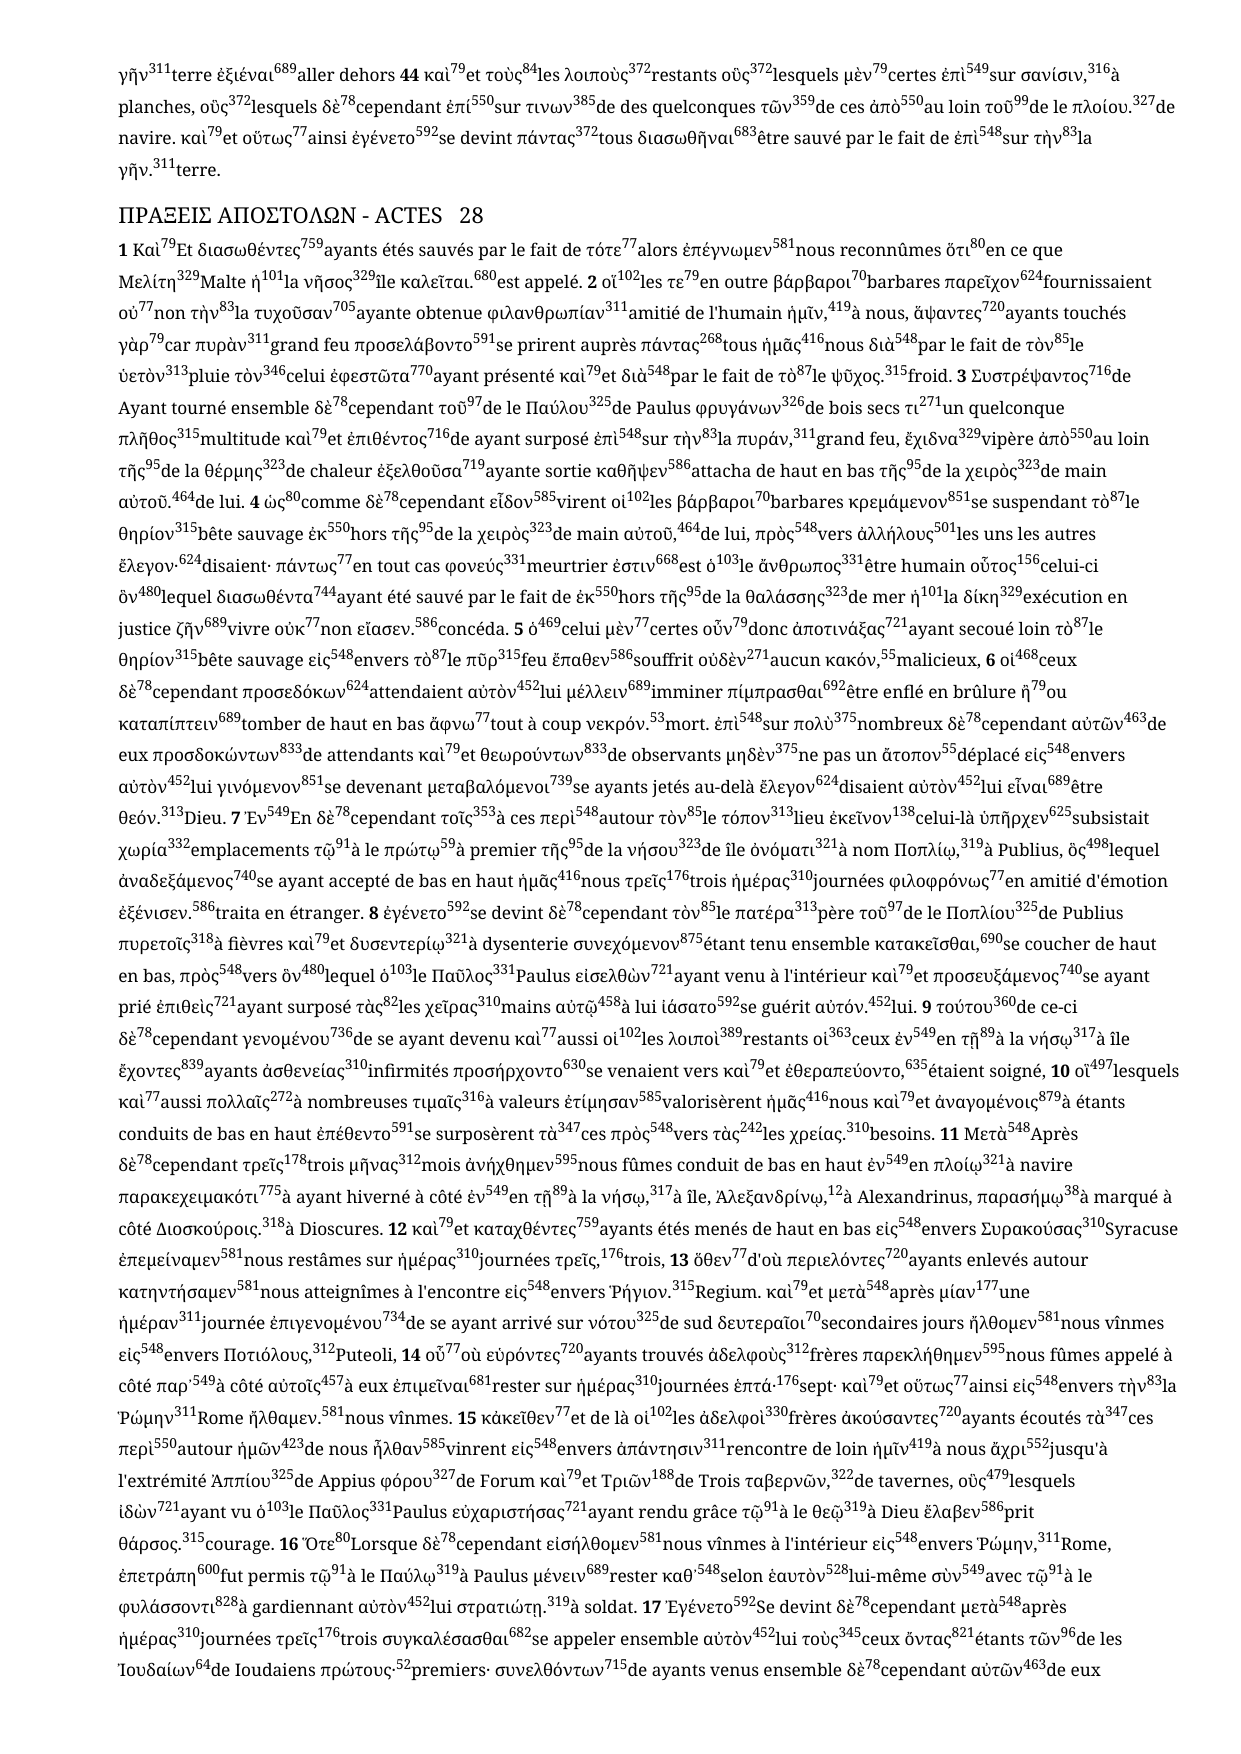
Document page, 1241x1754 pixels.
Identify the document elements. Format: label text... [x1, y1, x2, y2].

text ΠΡΑΞΕΙΣ ΑΠΟΣΤΟΛΩΝ - ACTES 28 [118, 200, 1181, 230]
text 1 Καὶ79Et διασωθέντες759ayants étés sauvés par le fait de τότε77alors ἐπέγνωμεν581nous reconnûmes ὅτι80en ce que Μελίτη329Malte ἡ101la νῆσος329île καλεῖται.680est appelé. 2 οἵ102les τε79en outre βάρβαροι70barbares παρεῖχον624fournissaient οὐ77non τὴν83la τυχοῦσαν705ayante obtenue φιλανθρωπίαν311amitié de l'humain ἡμῖν,419à nous, ἅψαντες720ayants touchés γὰρ79car πυρὰν311grand feu προσελάβοντο591se prirent auprès πάντας268tous ἡμᾶς416nous διὰ548par le fait de τὸν85le ὑετὸν313pluie τὸν346celui ἐφεστῶτα770ayant présenté καὶ79et διὰ548par le fait de τὸ87le ψῦχος.315froid. 3 Συστρέψαντος716de Ayant tourné ensemble δὲ78cependant τοῦ97de le Παύλου325de Paulus φρυγάνων326de bois secs τι271un quelconque πλῆθος315multitude καὶ79et ἐπιθέντος716de ayant surposé ἐπὶ548sur τὴν83la πυράν,311grand feu, ἔχιδνα329vipère ἀπὸ550au loin τῆς95de la θέρμης323de chaleur ἐξελθοῦσα719ayante sortie καθῆψεν586attacha de haut en bas τῆς95de la χειρὸς323de main αὐτοῦ.464de lui. 4 ὡς80comme δὲ78cependant εἶδον585virent οἱ102les βάρβαροι70barbares κρεμάμενον851se suspendant τὸ87le θηρίον315bête sauvage ἐκ550hors τῆς95de la χειρὸς323de main αὐτοῦ,464de lui, πρὸς548vers ἀλλήλους501les uns les autres ἔλεγον·624disaient· πάντως77en tout cas φονεύς331meurtrier ἐστιν668est ὁ103le ἄνθρωπος331être humain οὗτος156celui-ci ὃν480lequel διασωθέντα744ayant été sauvé par le fait de ἐκ550hors τῆς95de la θαλάσσης323de mer ἡ101la δίκη329exécution en justice ζῆν689vivre οὐκ77non εἴασεν.586concéda. 5 ὁ469celui μὲν77certes οὖν79donc ἀποτινάξας721ayant secoué loin τὸ87le θηρίον315bête sauvage εἰς548envers τὸ87le πῦρ315feu ἔπαθεν586souffrit οὐδὲν271aucun κακόν,55malicieux, 6 οἱ468ceux δὲ78cependant προσεδόκων624attendaient αὐτὸν452lui μέλλειν689imminer πίμπρασθαι692être enflé en brûlure ἢ79ou καταπίπτειν689tomber de haut en bas ἄφνω77tout à coup νεκρόν.53mort. ἐπὶ548sur πολὺ375nombreux δὲ78cependant αὐτῶν463de eux προσδοκώντων833de attendants καὶ79et θεωρούντων833de observants μηδὲν375ne pas un ἄτοπον55déplacé εἰς548envers αὐτὸν452lui γινόμενον851se devenant μεταβαλόμενοι739se ayants jetés au-delà ἔλεγον624disaient αὐτὸν452lui εἶναι689être θεόν.313Dieu. 7 Ἐν549En δὲ78cependant τοῖς353à ces περὶ548autour τὸν85le τόπον313lieu ἐκεῖνον138celui-là ὑπῆρχεν625subsistait χωρία332emplacements τῷ91à le πρώτῳ59à premier τῆς95de la νήσου323de île ὀνόματι321à nom Ποπλίῳ,319à Publius, ὃς498lequel ἀναδεξάμενος740se ayant accepté de bas en haut ἡμᾶς416nous τρεῖς176trois ἡμέρας310journées φιλοφρόνως77en amitié d'émotion ἐξένισεν.586traita en étranger. 8 ἐγένετο592se devint δὲ78cependant τὸν85le πατέρα313père τοῦ97de le Ποπλίου325de Publius πυρετοῖς318à fièvres καὶ79et δυσεντερίῳ321à dysenterie συνεχόμενον875étant tenu ensemble κατακεῖσθαι,690se coucher de haut en bas, πρὸς548vers ὃν480lequel ὁ103le Παῦλος331Paulus εἰσελθὼν721ayant venu à l'intérieur καὶ79et προσευξάμενος740se ayant prié ἐπιθεὶς721ayant surposé τὰς82les χεῖρας310mains αὐτῷ458à lui ἰάσατο592se guérit αὐτόν.452lui. 9 τούτου360de ce-ci δὲ78cependant γενομένου736de se ayant devenu καὶ77aussi οἱ102les λοιποὶ389restants οἱ363ceux ἐν549en τῇ89à la νήσῳ317à île ἔχοντες839ayants ἀσθενείας310infirmités προσήρχοντο630se venaient vers καὶ79et ἐθεραπεύοντο,635étaient soigné, 10 οἳ497lesquels καὶ77aussi πολλαῖς272à nombreuses τιμαῖς316à valeurs ἐτίμησαν585valorisèrent ἡμᾶς416nous καὶ79et ἀναγομένοις879à étants conduits de bas en haut ἐπέθεντο591se surposèrent τὰ347ces πρὸς548vers τὰς242les χρείας.310besoins. 11 Μετὰ548Après δὲ78cependant τρεῖς178trois μῆνας312mois ἀνήχθημεν595nous fûmes conduit de bas en haut ἐν549en πλοίῳ321à navire παρακεχειμακότι775à ayant hiverné à côté ἐν549en τῇ89à la νήσῳ,317à île, Ἀλεξανδρίνῳ,12à Alexandrinus, παρασήμῳ38à marqué à côté Διοσκούροις.318à Dioscures. 12 καὶ79et καταχθέντες759ayants étés menés de haut en bas εἰς548envers Συρακούσας310Syracuse ἐπεμείναμεν581nous restâmes sur ἡμέρας310journées τρεῖς,176trois, 13 ὅθεν77d'où περιελόντες720ayants enlevés autour κατηντήσαμεν581nous atteignîmes à l'encontre εἰς548envers Ῥήγιον.315Regium. καὶ79et μετὰ548après μίαν177une ἡμέραν311journée ἐπιγενομένου734de se ayant arrivé sur νότου325de sud δευτεραῖοι70secondaires jours ἤλθομεν581nous vînmes εἰς548envers Ποτιόλους,312Puteoli, 14 οὗ77où εὑρόντες720ayants trouvés ἀδελφοὺς312frères παρεκλήθημεν595nous fûmes appelé à côté παρ᾽549à côté αὐτοῖς457à eux ἐπιμεῖναι681rester sur ἡμέρας310journées ἑπτά·176sept· καὶ79et οὕτως77ainsi εἰς548envers τὴν83la Ῥώμην311Rome ἤλθαμεν.581nous vînmes. 15 κἀκεῖθεν77et de là οἱ102les ἀδελφοὶ330frères ἀκούσαντες720ayants écoutés τὰ347ces περὶ550autour ἡμῶν423de nous ἦλθαν585vinrent εἰς548envers ἀπάντησιν311rencontre de loin ἡμῖν419à nous ἄχρι552jusqu'à l'extrémité Ἀππίου325de Appius φόρου327de Forum καὶ79et Τριῶν188de Trois ταβερνῶν,322de tavernes, οὓς479lesquels ἰδὼν721ayant vu ὁ103le Παῦλος331Paulus εὐχαριστήσας721ayant rendu grâce τῷ91à le θεῷ319à Dieu ἔλαβεν586prit θάρσος.315courage. 16 Ὅτε80Lorsque δὲ78cependant εἰσήλθομεν581nous vînmes à l'intérieur εἰς548envers Ῥώμην,311Rome, ἐπετράπη600fut permis τῷ91à le Παύλῳ319à Paulus μένειν689rester καθ᾽548selon ἑαυτὸν528lui-même σὺν549avec τῷ91à le φυλάσσοντι828à gardiennant αὐτὸν452lui στρατιώτῃ.319à soldat. 17 Ἐγένετο592Se devint δὲ78cependant μετὰ548après ἡμέρας310journées τρεῖς176trois συγκαλέσασθαι682se appeler ensemble αὐτὸν452lui τοὺς345ceux ὄντας821étants τῶν96de les Ἰουδαίων64de Ioudaiens πρώτους·52premiers· συνελθόντων715de ayants venus ensemble δὲ78cependant αὐτῶν463de eux ἔλεγεν625disait πρὸς548vers αὐτούς·451eux· ἐγώ,431moi, ἄνδρες336hommes ἀδελφοί,336frères, οὐδὲν375aucun ἐναντίον55à l'encontre ποιήσας721ayant fait τῷ91à le λαῷ319à peuple ἢ79ou τοῖς92à les ἔθεσιν320à coutumes τοῖς92à les πατρῴοις11à paternels δέσμιος331lié ἐξ550hors Ἱεροσολύμων326de Ierosolymas παρεδόθην596je fus transmis εἰς548envers τὰς82les χεῖρας310mains τῶν96de les Ῥωμαίων,64de Romains, 18 οἵτινες497lesquels des quelconques ἀνακρίναντές720ayants jugés de bas en haut με417moi ἐβούλοντο630se avaient dessein ἀπολῦσαι681délier au loin διὰ548par le fait de τὸ348ce μηδεμίαν267ne pas une αἰτίαν311cause θανάτου325de trépas ὑπάρχειν689subsister ἐν549en ἐμοί.420à moi. 19 ἀντιλεγόντων833de contredisants δὲ78cependant τῶν96de les Ἰουδαίων64de Ioudaiens ἠναγκάσθην596je fus contraint ἐπικαλέσασθαι682se surnommer Καίσαρα313Kaesar οὐχ77non ὡς80comme τοῦ99de le ἔθνους327de ethnie μου424de moi ἔχων840ayant τι375un quelconque κατηγορεῖν.689accuser. 20 διὰ548par le fait de ταύτην136celle-ci οὖν79donc τὴν83la αἰτίαν311cause παρεκάλεσα582j'appelai à côté ὑμᾶς436vous ἰδεῖν681voir καὶ79et προσλαλῆσαι,681bavarder auprès, ἕνεκεν552à cause γὰρ79car τῆς95de la ἐλπίδος323de espérance τοῦ97de le Ἰσραὴλ325de Israël τὴν83la ἅλυσιν311chaîne ταύτην136celle-ci περίκειμαι.676je suis couché autour. 21 οἱ468ceux δὲ78cependant πρὸς548vers αὐτὸν452lui εἶπαν·585dirent· ἡμεῖς430nous οὔτε79ni γράμματα314lettres περὶ550autour σοῦ442de toi ἐδεξάμεθα587nous nous acceptâmes ἀπὸ550au loin τῆς95de la Ἰουδαίας323de Ioudaia οὔτε79ni παραγενόμενός740se ayant devenu à côté τις390un quelconque τῶν96de les ἀδελφῶν324de frères ἀπήγγειλεν586rapporta annonce ἢ79ou ἐλάλησέν586bavarda τι375un quelconque περὶ550autour σοῦ442de toi πονηρόν.55méchant. 22 ἀξιοῦμεν663nous jugeons digne δὲ78cependant παρὰ550à côté σοῦ442de toi ἀκοῦσαι681écouter ἃ481lesquels φρονεῖς,666tu penses, περὶ550autour μὲν340certes γὰρ79car τῆς95de la αἱρέσεως323de hérésie ταύτης148de celle-ci γνωστὸν49connu ἡμῖν419à nous ἐστιν668est ὅτι80en ce que πανταχοῦ77partout ἀντιλέγεται.680est contredit. 23 Ταξάμενοι739Se ayants ordonnancés δὲ78cependant αὐτῷ458à lui ἡμέραν311journée ἦλθον585vinrent πρὸς548vers αὐτὸν452lui εἰς548envers τὴν83la ξενίαν311étrangeté πλείονες70plus nombreusement οἷς485à lesquels ἐξετίθετο631se exposait διαμαρτυρόμενος867se passant témoignage τὴν83la βασιλείαν311royauté τοῦ97de le θεοῦ,325de Dieu, πείθων840persuadant τε79en outre αὐτοὺς451eux περὶ550autour τοῦ97de le Ἰησοῦ325de Iésous ἀπό550au loin τε79en outre τοῦ97de le νόμου325de loi Μωϋσέως325de Môusês καὶ79et τῶν96de les προφητῶν,324de prophètes, ἀπὸ547au loin πρωῒ77matinalement ἕως552jusqu'à ce que ἑσπέρας.323de soirée. 24 καὶ79et οἱ363ceux μὲν79certes ἐπείθοντο635étaient persuadé τοῖς353à ces λεγομένοις,881à étants dits, οἱ363ceux δὲ78cependant ἠπίστουν·624croyaient pas· 25 ἀσύμφωνοι46non consonants δὲ78cependant ὄντες839étants πρὸς548vers ἀλλήλους501les uns les autres ἀπελύοντο630se déliaient au loin εἰπόντος716de ayant dit τοῦ97de le Παύλου325de Paulus ῥῆμα315oral ἕν,181un, ὅτι80en ce que καλῶς77bellement τὸ105le πνεῦμα333souffle τὸ105le ἅγιον24saint ἐλάλησεν586bavarda διὰ550par Ἠσαΐου325de Ésaïa τοῦ97de le προφήτου325de prophète πρὸς548vers τοὺς84les πατέρας312pères ὑμῶν441de vous 26 λέγων·840disant· πορεύθητι563sois allé πρὸς548vers τὸν85le λαὸν313peuple τοῦτον138celui-ci καὶ79et εἰπόν·554dis· ἀκοῇ317à écoute ἀκούσετε603vous écouterez καὶ79et οὐ77non μὴ77ne pas συνῆτε896que vous compreniez καὶ79et βλέποντες839regardants βλέψετε603vous regarderez καὶ79et οὐ77non μὴ77ne pas ἴδητε·896que vous voyiez· 27 ἐπαχύνθη600fut épaissi γὰρ79car ἡ101la καρδία329coeur τοῦ97de le λαοῦ325de peuple τούτου150de celui-ci καὶ79et τοῖς252à les ὠσὶν320à oreilles βαρέως77lourdement ἤκουσαν585écoutèrent καὶ79et τοὺς84les ὀφθαλμοὺς312yeux αὐτῶν463de eux ἐκάμμυσαν·585fermèrent de haut en bas· μήποτε80de peur que ἴδωσιν898que voient τοῖς250à les ὀφθαλμοῖς318à yeux καὶ79et τοῖς252à les ὠσὶν320à oreilles ἀκούσωσιν898que écoutent καὶ79et τῇ249à la καρδίᾳ317à coeur συνῶσιν898que comprennent καὶ79et ἐπιστρέψωσιν,898que tournent sur, καὶ79et ἰάσομαι608je me guérirai αὐτούς.451eux. 28 γνωστὸν49connu οὖν79donc ἔστω572soit ὑμῖν438à vous ὅτι80en ce que τοῖς92à les ἔθνεσιν320à ethnies ἀπεστάλη600fut envoyé τοῦτο158ce-ci τὸ105le σωτήριον73salut τοῦ97de le θεοῦ·325de Dieu· αὐτοὶ468eux καὶ79et ἀκούσονται.611se écouteront. 29 30 Ἐνέμεινεν586Resta dans δὲ78cependant διετίαν311deux années ὅλην267toute entière ἐν549en ἰδίῳ123à en propre μισθώματι321à location καὶ79et ἀπεδέχετο631se acceptait loin πάντας372tous τοὺς345ceux εἰσπορευομένους848se allants à l'intérieur πρὸς548vers αὐτόν,452lui, 31 κηρύσσων840annonçant τὴν83la βασιλείαν311royauté τοῦ97de le θεοῦ325de Dieu καὶ79et διδάσκων840enseignant τὰ347ces περὶ550autour τοῦ97de le κυρίου325de Maître Ἰησοῦ325de Iésous Χριστοῦ325de Christ μετὰ550avec πάσης279de toute παρρησίας323de oralité franche ἀκωλύτως.77sans empêchement. [118, 234, 1181, 1682]
